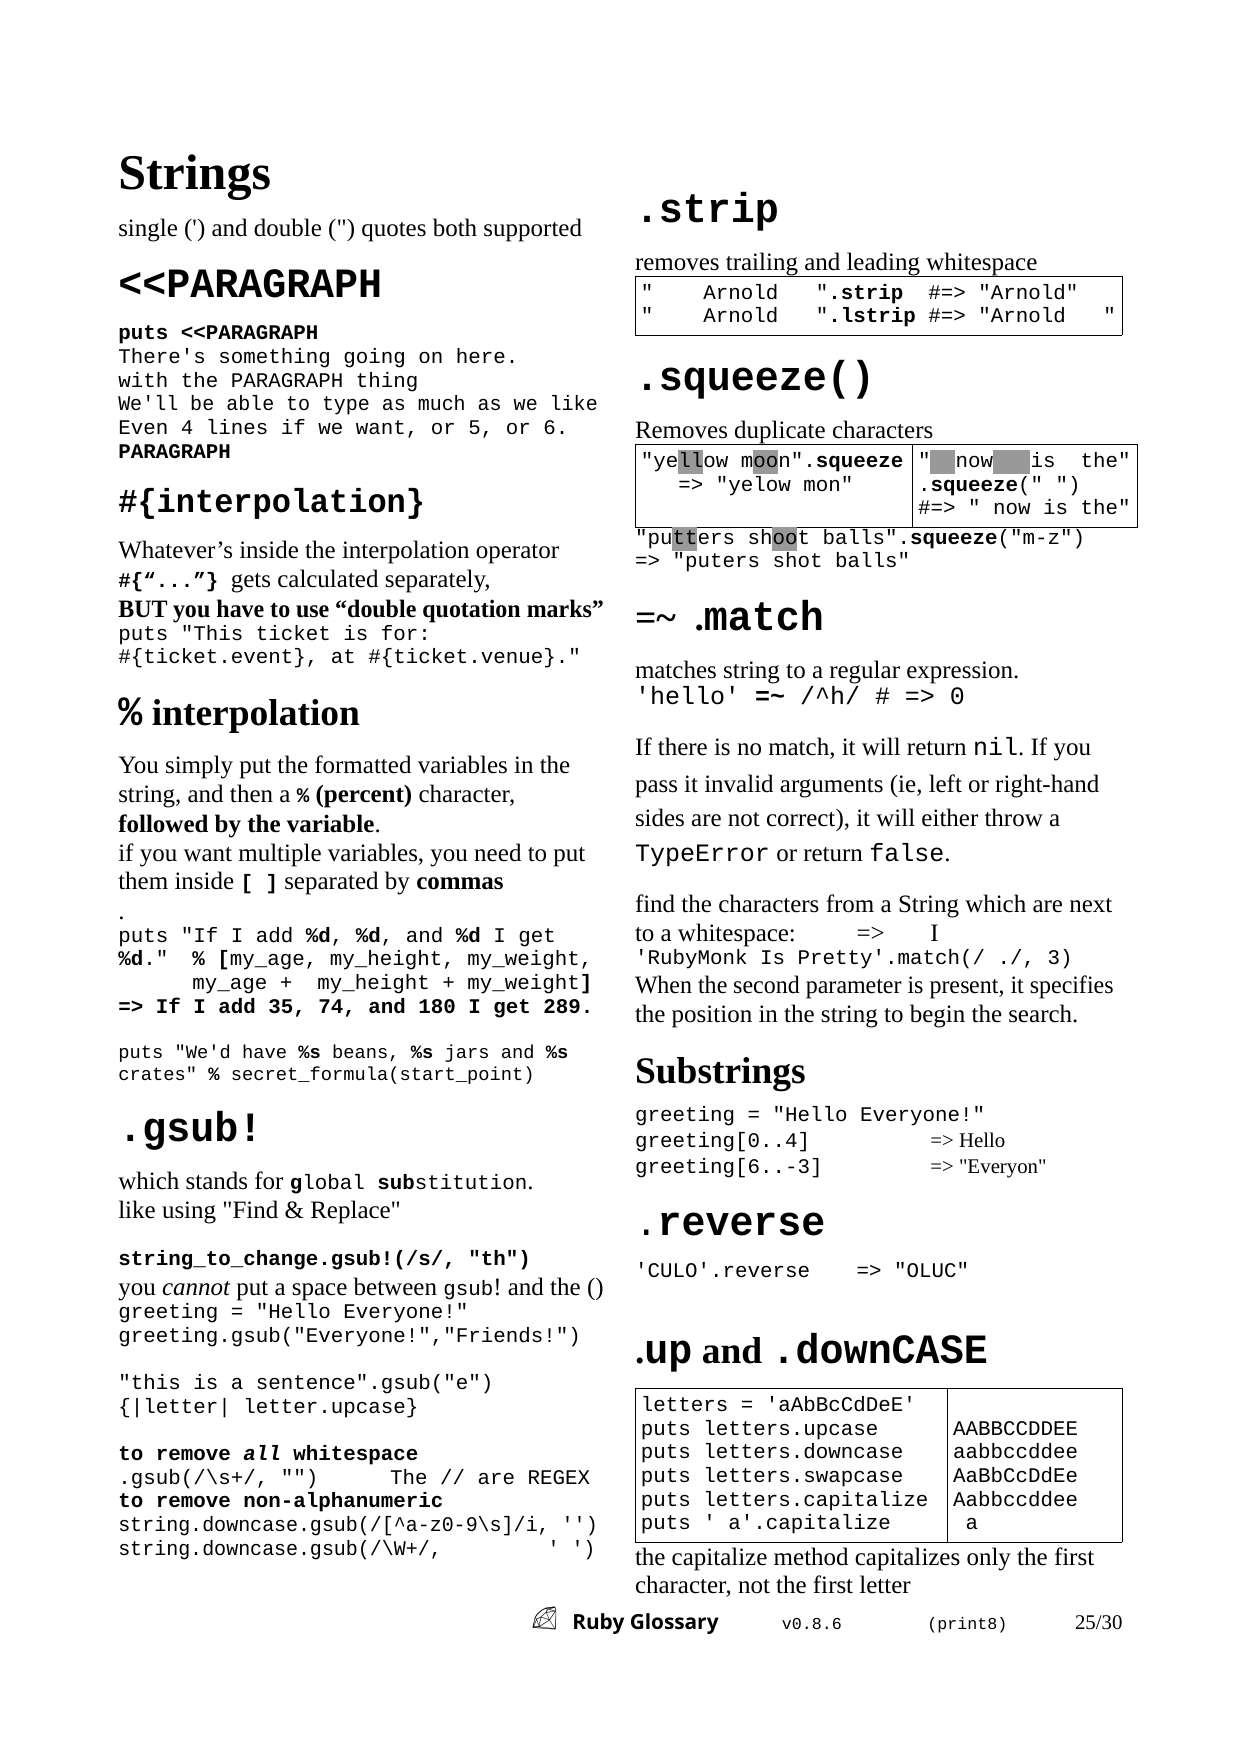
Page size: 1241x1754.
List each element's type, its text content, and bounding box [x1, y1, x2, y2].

text 'hello' =~ /^h/ # => 0 [635, 684, 1122, 712]
text Whatever’s inside the interpolation operator #{“...”} gets calculated separately, [118, 535, 605, 594]
text greeting.gsub("Everyone!","Friends!") [118, 1325, 605, 1348]
text => If I add 35, 74, and 180 I get 289. [118, 996, 605, 1019]
subtitle <<PARAGRAPH [118, 263, 605, 310]
table_header AABBCCDDEE aabbccddee AaBbCcDdEe Aabbccddee a [948, 1389, 1122, 1542]
subtitle .reverse [635, 1200, 1122, 1248]
text you cannot put a space between gsub! and the () [118, 1272, 605, 1301]
text greeting = "Hello Everyone!" [118, 1301, 605, 1325]
text BUT you have to use “double quotation marks” [118, 594, 605, 622]
text matches string to a regular expression. [635, 655, 1122, 684]
text puts <<PARAGRAPH [118, 322, 605, 346]
table_header " Arnold ".strip #=> "Arnold" " Arnold ".lstrip #=> "Arnold " [636, 277, 1122, 335]
picture [530, 1605, 557, 1630]
text with the PARAGRAPH thing [118, 370, 605, 393]
text greeting[6..-3] => "Everyon" [635, 1154, 1122, 1179]
text puts "We'd have %s beans, %s jars and %s crates" % secret_formula(start_point) [118, 1043, 605, 1086]
text string.downcase.gsub(/\W+/, ' ') [118, 1538, 605, 1561]
text string_to_change.gsub!(/s/, "th") [118, 1248, 605, 1272]
text .gsub(/\s+/, "") The // are REGEX [118, 1467, 605, 1490]
subtitle =~ .match [635, 595, 1122, 642]
subtitle #{interpolation} [118, 485, 605, 523]
text like using "Find & Replace" [118, 1196, 605, 1224]
text removes trailing and leading whitespace [635, 247, 1122, 276]
text 'RubyMonk Is Pretty'.match(/ ./, 3) [635, 947, 1122, 971]
table_header "yellow moon".squeeze => "yelow mon" [636, 445, 912, 527]
subtitle Strings [118, 143, 605, 201]
text . [118, 896, 605, 925]
text find the characters from a String which are next to a whitespace: => I [635, 889, 1122, 947]
text to remove non-alphanumeric [118, 1490, 605, 1514]
text When the second parameter is present, it specifies the position in the string to begin the search. [635, 971, 1122, 1028]
table_header letters = 'aAbBcCdDeE' puts letters.upcase puts letters.downcase puts letters.swapcase puts letters.capitalize puts ' a'.capitalize [636, 1389, 947, 1542]
subtitle Substrings [635, 1049, 1122, 1092]
subtitle .strip [635, 188, 1122, 235]
subtitle % interpolation [118, 691, 605, 738]
text Even 4 lines if we want, or 5, or 6. [118, 417, 605, 441]
subtitle .up and .downCASE [635, 1328, 1122, 1376]
text the capitalize method capitalizes only the first character, not the first letter [635, 1543, 1122, 1599]
text single (') and double (") quotes both supported [118, 213, 605, 242]
text "putters shoot balls".squeeze("m-z") => "puters shot balls" [635, 528, 1122, 574]
text "this is a sentence".gsub("e") [118, 1372, 605, 1396]
text string.downcase.gsub(/[^a-z0-9\s]/i, '') [118, 1514, 605, 1538]
text which stands for global substitution. [118, 1166, 605, 1196]
subtitle .squeeze() [635, 356, 1122, 403]
text Removes duplicate characters [635, 416, 1122, 444]
text PARAGRAPH [118, 441, 605, 464]
text if you want multiple variables, you need to put them inside [ ] separated by commas [118, 838, 605, 896]
text If there is no match, it will return nil. If you pass it invalid arguments (ie, left or right-hand sides are not correct), it will either throw a TypeError or return false. [635, 732, 1122, 869]
text string, and then a % (percent) character, followed by the variable. [118, 779, 605, 838]
subtitle .gsub! [118, 1106, 605, 1153]
text greeting[0..4] => Hello [635, 1128, 1122, 1154]
text There's something going on here. [118, 346, 605, 370]
text to remove all whitespace [118, 1443, 605, 1467]
text greeting = "Hello Everyone!" [635, 1104, 1122, 1128]
text {|letter| letter.upcase} [118, 1396, 605, 1419]
text 'CULO'.reverse => "OLUC" [635, 1260, 1122, 1284]
text puts "This ticket is for: #{ticket.event}, at #{ticket.venue}." [118, 622, 605, 670]
text We'll be able to type as much as we like [118, 393, 605, 417]
text puts "If I add %d, %d, and %d I get %d." % [my_age, my_height, my_weight, my_age + my_height + my_weight] [118, 925, 605, 996]
text You simply put the formatted variables in the [118, 751, 605, 779]
table_header " now is the" .squeeze(" ") #=> " now is the" [913, 445, 1137, 527]
